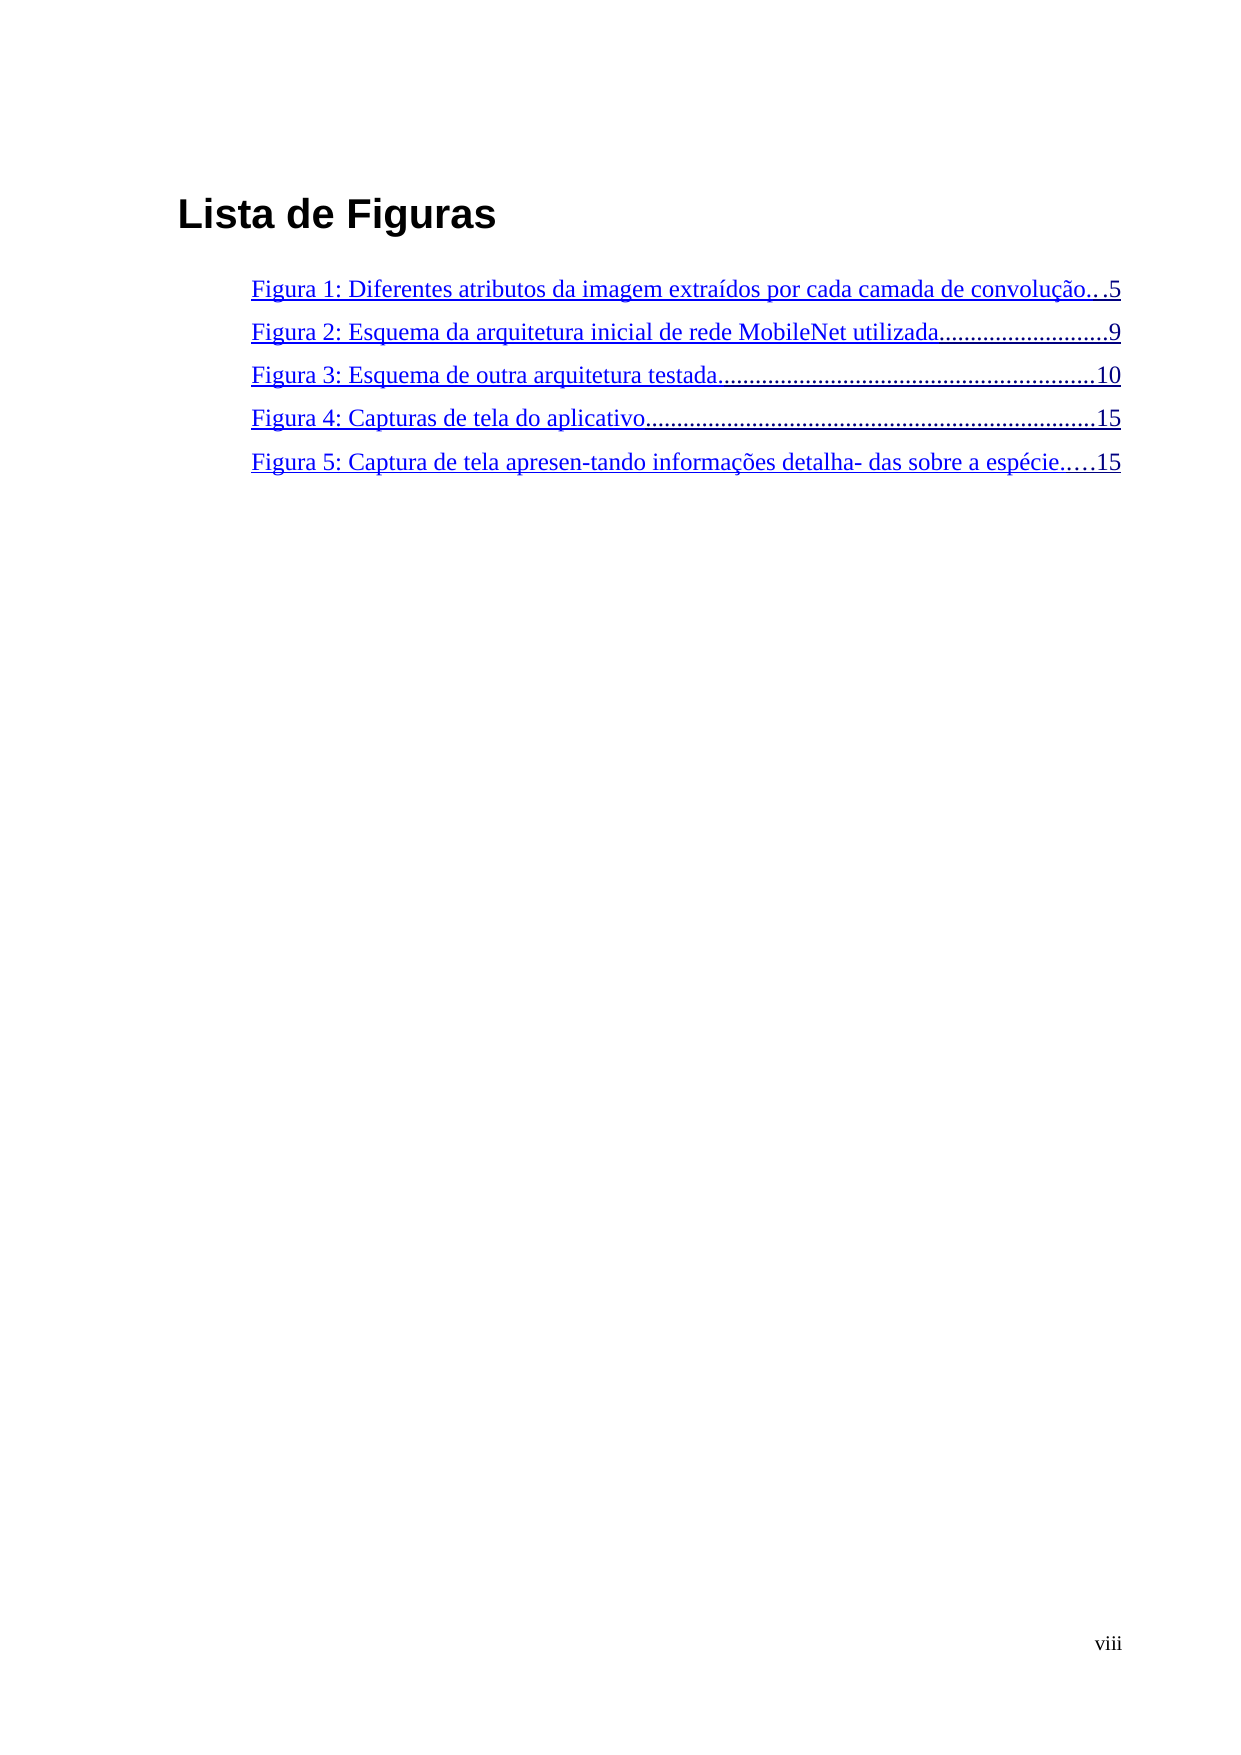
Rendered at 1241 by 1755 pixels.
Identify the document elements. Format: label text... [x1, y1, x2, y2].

text Figura 5: Captura de tela apresen-tando informações detalha- das sobre a espécie. 15 [177, 447, 1122, 475]
text Figura 2: Esquema da arquitetura inicial de rede MobileNet utilizada 9 [177, 317, 1122, 346]
text Figura 1: Diferentes atributos da imagem extraídos por cada camada de convolução. 5 [177, 274, 1122, 303]
text Figura 3: Esquema de outra arquitetura testada. 10 [177, 360, 1122, 389]
text Figura 4: Capturas de tela do aplicativo 15 [177, 403, 1122, 432]
subtitle Lista de Figuras [177, 190, 1122, 238]
